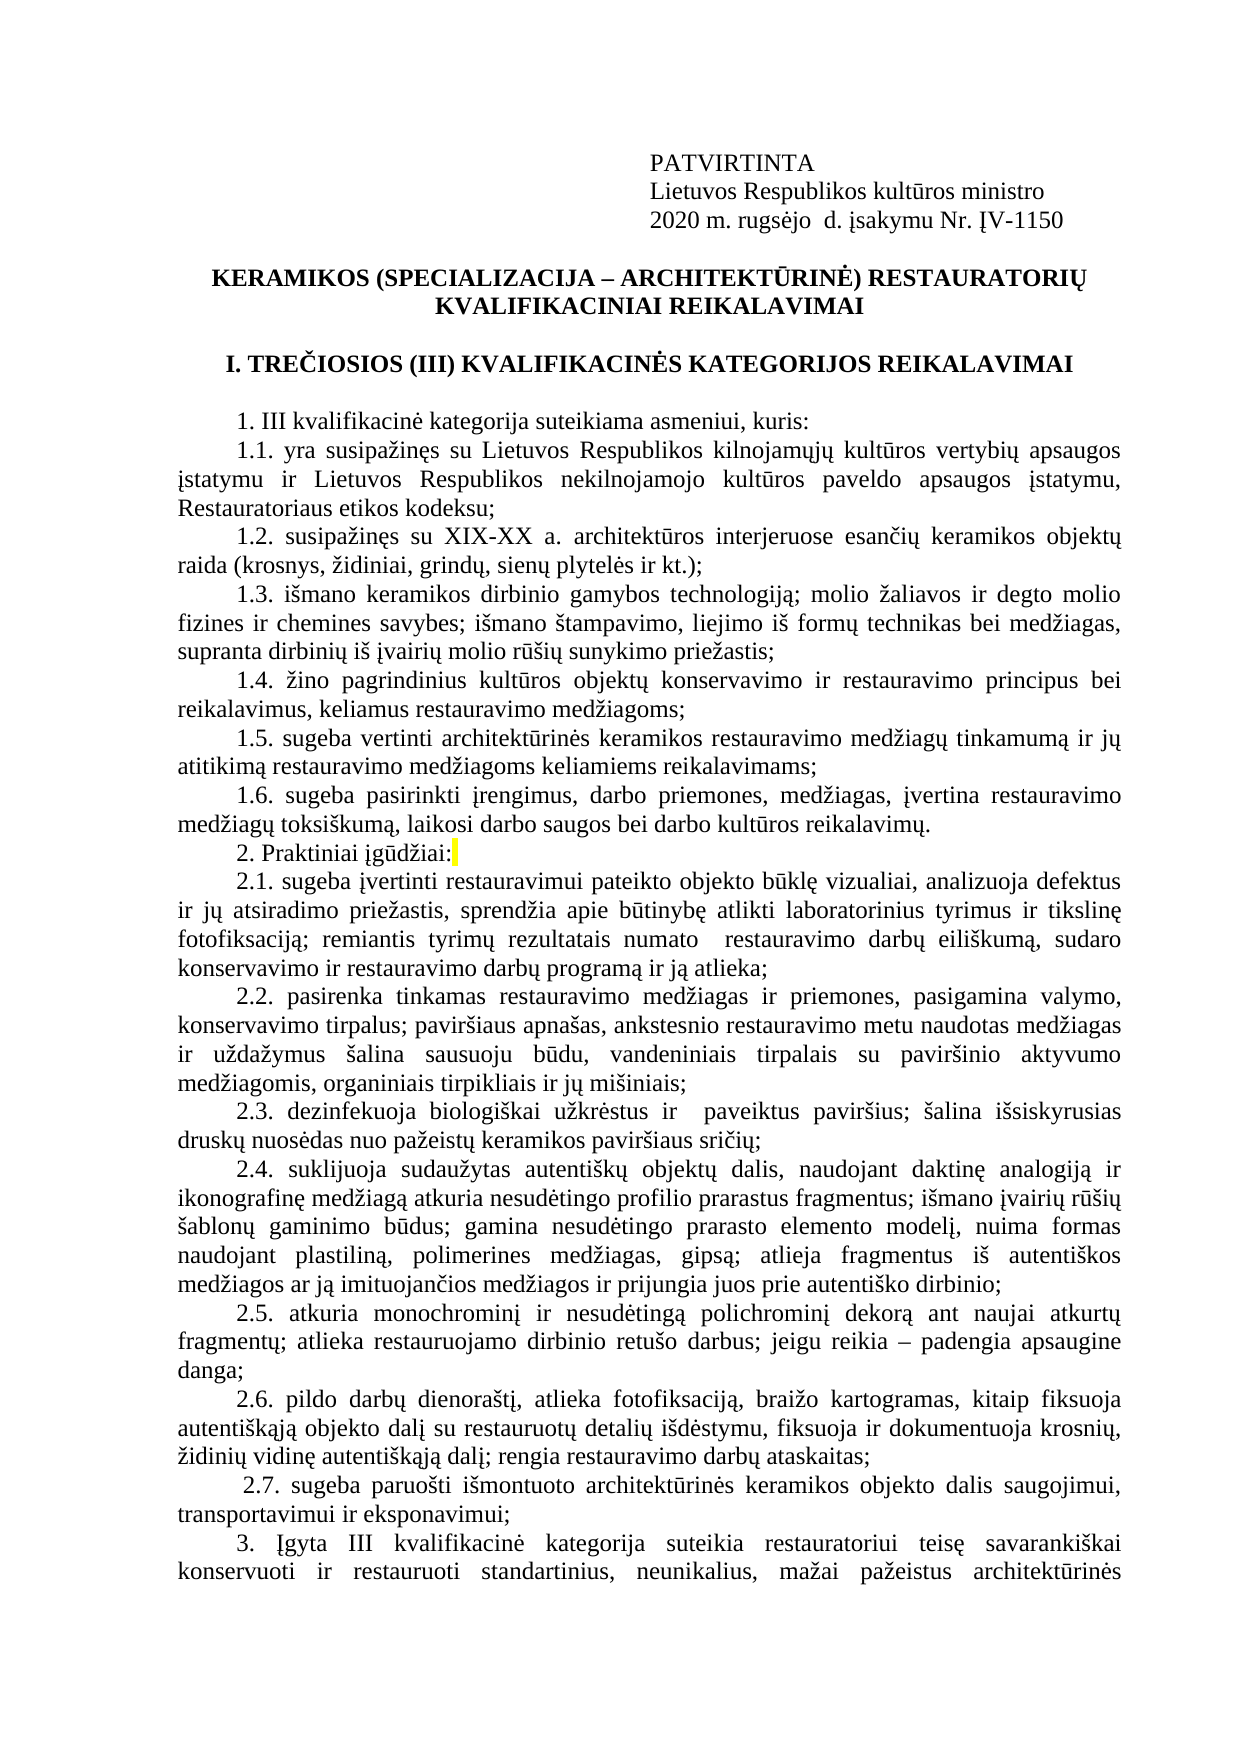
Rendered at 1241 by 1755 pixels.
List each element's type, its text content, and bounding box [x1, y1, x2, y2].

text 2.7. sugeba paruošti išmontuoto architektūrinės keramikos objekto dalis saugojimui, transportavimui ir eksponavimui; [177, 1470, 1122, 1528]
text 1.2. susipažinęs su XIX-XX a. architektūros interjeruose esančių keramikos objektų raida (krosnys, židiniai, grindų, sienų plytelės ir kt.); [177, 521, 1122, 579]
text PATVIRTINTA [649, 148, 1122, 176]
text I. TREČIOSIOS (III) KVALIFIKACINĖS KATEGORIJOS REIKALAVIMAI [177, 349, 1122, 378]
text KERAMIKOS (SPECIALIZACIJA – ARCHITEKTŪRINĖ) RESTAURATORIŲ KVALIFIKACINIAI REIKALAVIMAI [177, 263, 1122, 320]
text 1.1. yra susipažinęs su Lietuvos Respublikos kilnojamųjų kultūros vertybių apsaugos įstatymu ir Lietuvos Respublikos nekilnojamojo kultūros paveldo apsaugos įstatymu, Restauratoriaus etikos kodeksu; [177, 435, 1122, 521]
text 2020 m. rugsėjo d. įsakymu Nr. ĮV-1150 [649, 205, 1122, 234]
text 1.3. išmano keramikos dirbinio gamybos technologiją; molio žaliavos ir degto molio fizines ir chemines savybes; išmano štampavimo, liejimo iš formų technikas bei medžiagas, supranta dirbinių iš įvairių molio rūšių sunykimo priežastis; [177, 579, 1122, 665]
text 2.2. pasirenka tinkamas restauravimo medžiagas ir priemones, pasigamina valymo, konservavimo tirpalus; paviršiaus apnašas, ankstesnio restauravimo metu naudotas medžiagas ir uždažymus šalina sausuoju būdu, vandeniniais tirpalais su paviršinio aktyvumo medžiagomis, organiniais tirpikliais ir jų mišiniais; [177, 981, 1122, 1096]
text 2. Praktiniai įgūdžiai: [177, 838, 1122, 866]
text 2.4. suklijuoja sudaužytas autentiškų objektų dalis, naudojant daktinę analogiją ir ikonografinę medžiagą atkuria nesudėtingo profilio prarastus fragmentus; išmano įvairių rūšių šablonų gaminimo būdus; gamina nesudėtingo prarasto elemento modelį, nuima formas naudojant plastiliną, polimerines medžiagas, gipsą; atlieja fragmentus iš autentiškos medžiagos ar ją imituojančios medžiagos ir prijungia juos prie autentiško dirbinio; [177, 1154, 1122, 1298]
text 2.1. sugeba įvertinti restauravimui pateikto objekto būklę vizualiai, analizuoja defektus ir jų atsiradimo priežastis, sprendžia apie būtinybę atlikti laboratorinius tyrimus ir tikslinę fotofiksaciją; remiantis tyrimų rezultatais numato restauravimo darbų eiliškumą, sudaro konservavimo ir restauravimo darbų programą ir ją atlieka; [177, 866, 1122, 981]
text 2.5. atkuria monochrominį ir nesudėtingą polichrominį dekorą ant naujai atkurtų fragmentų; atlieka restauruojamo dirbinio retušo darbus; jeigu reikia – padengia apsaugine danga; [177, 1298, 1122, 1384]
text 2.6. pildo darbų dienoraštį, atlieka fotofiksaciją, braižo kartogramas, kitaip fiksuoja autentiškąją objekto dalį su restauruotų detalių išdėstymu, fiksuoja ir dokumentuoja krosnių, židinių vidinę autentiškąją dalį; rengia restauravimo darbų ataskaitas; [177, 1384, 1122, 1470]
text 1.5. sugeba vertinti architektūrinės keramikos restauravimo medžiagų tinkamumą ir jų atitikimą restauravimo medžiagoms keliamiems reikalavimams; [177, 723, 1122, 780]
text Lietuvos Respublikos kultūros ministro [649, 176, 1122, 205]
text 1.4. žino pagrindinius kultūros objektų konservavimo ir restauravimo principus bei reikalavimus, keliamus restauravimo medžiagoms; [177, 665, 1122, 723]
text 3. Įgyta III kvalifikacinė kategorija suteikia restauratoriui teisę savarankiškai konservuoti ir restauruoti standartinius, neunikalius, mažai pažeistus architektūrinės [177, 1528, 1122, 1585]
text 1.6. sugeba pasirinkti įrengimus, darbo priemones, medžiagas, įvertina restauravimo medžiagų toksiškumą, laikosi darbo saugos bei darbo kultūros reikalavimų. [177, 780, 1122, 838]
text 1. III kvalifikacinė kategorija suteikiama asmeniui, kuris: [177, 406, 1122, 435]
text 2.3. dezinfekuoja biologiškai užkrėstus ir paveiktus paviršius; šalina išsiskyrusias druskų nuosėdas nuo pažeistų keramikos paviršiaus sričių; [177, 1096, 1122, 1154]
